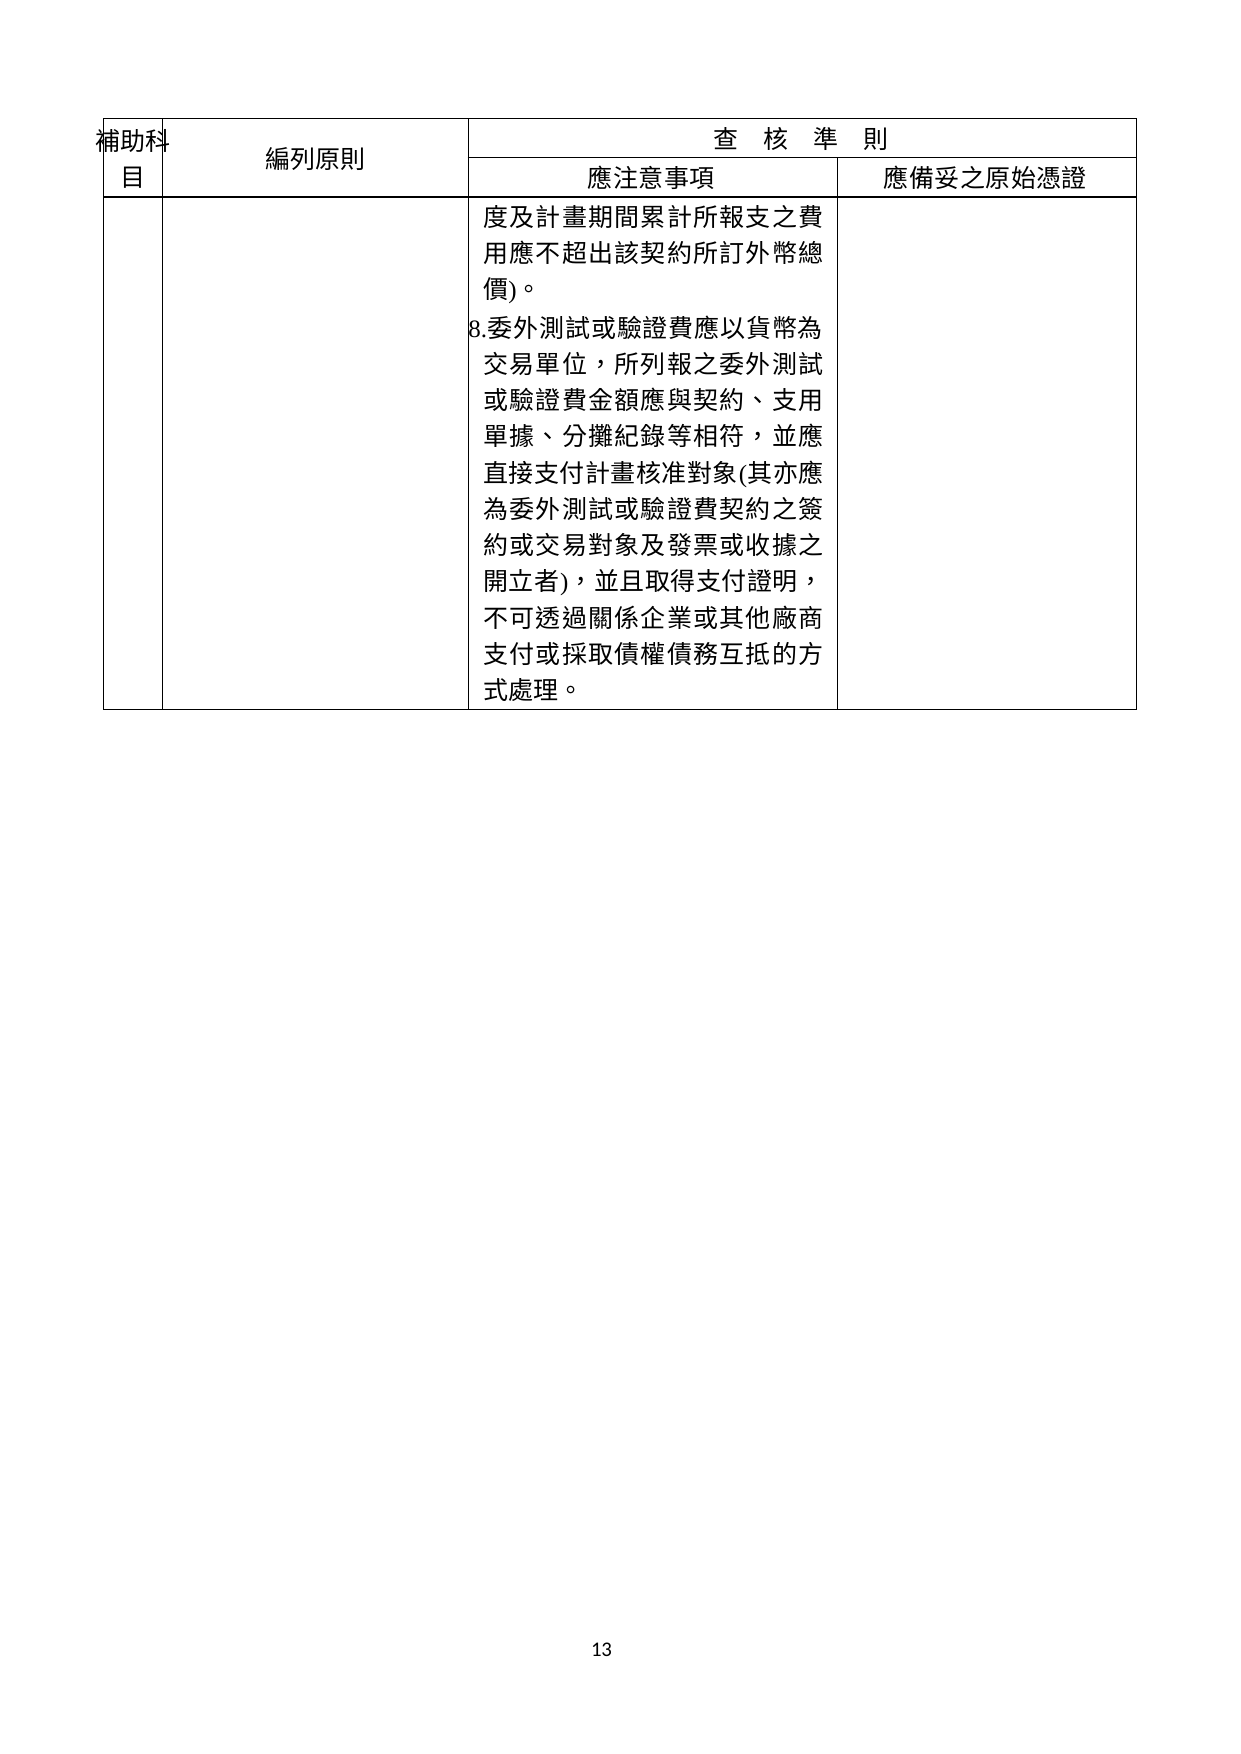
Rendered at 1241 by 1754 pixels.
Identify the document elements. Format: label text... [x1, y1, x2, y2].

table_header 查 核 準 則 [469, 119, 1136, 157]
table_cell 應注意事項 [469, 158, 837, 196]
table_cell [163, 198, 468, 709]
table_cell 應備妥之原始憑證 [838, 158, 1136, 196]
table_header 補助科目 [104, 119, 162, 196]
table_cell [838, 198, 1136, 709]
table_cell [104, 198, 162, 709]
table_cell 度及計畫期間累計所報支之費用應不超出該契約所訂外幣總價)。 8.委外測試或驗證費應以貨幣為交易單位，所列報之委外測試或驗證費金額應與契約、支用單據、分攤紀錄等相符，並應直接支付計畫核准對象(其亦應為委外測試或驗證費契約之簽約或交易對象及發票或收據之開立者)，並且取得支付證明，不可透過關係企業或其他廠商支付或採取債權債務互抵的方式處理。 [469, 198, 837, 709]
table_header 編列原則 [163, 119, 468, 196]
